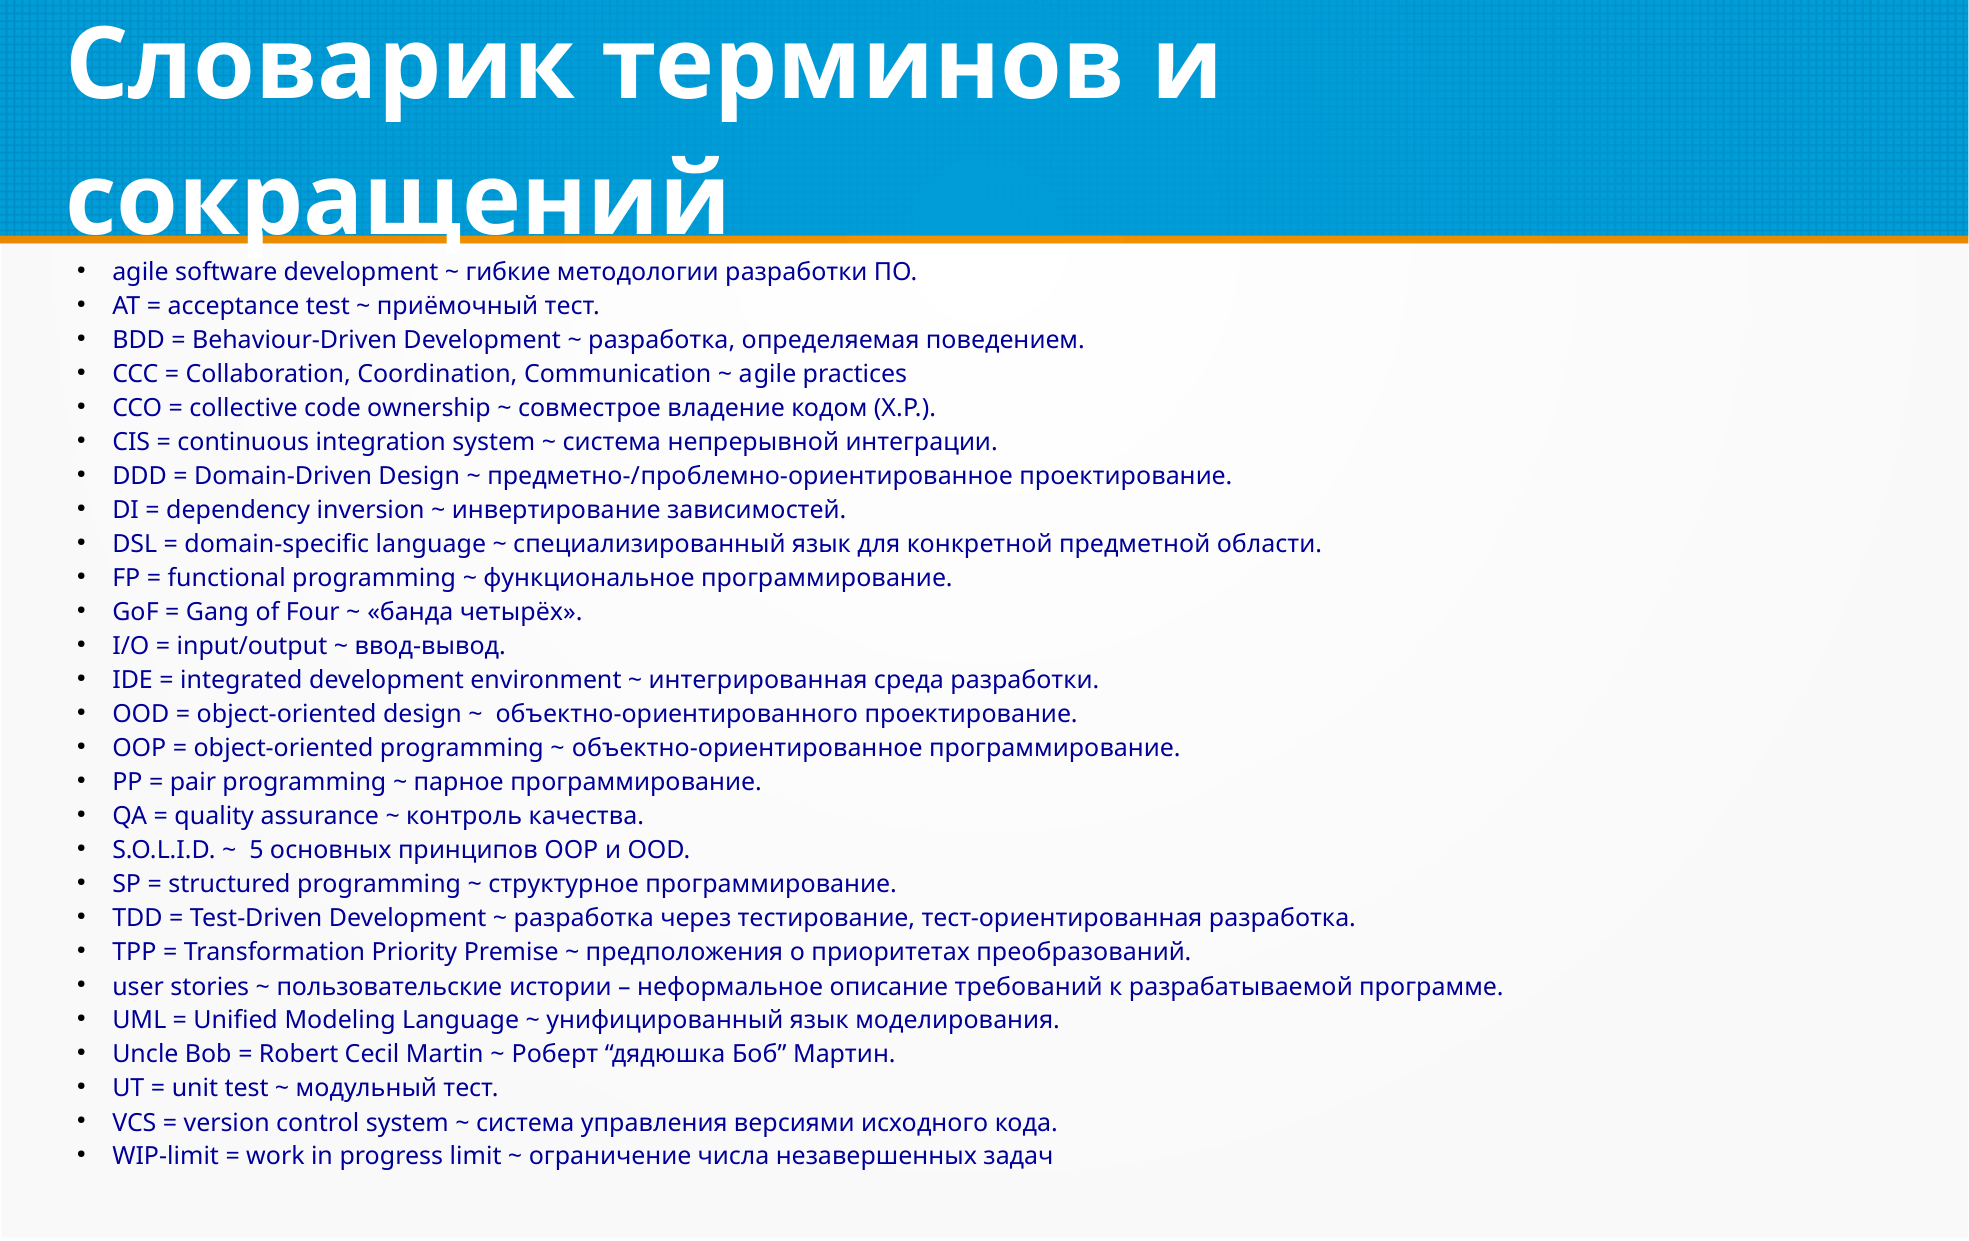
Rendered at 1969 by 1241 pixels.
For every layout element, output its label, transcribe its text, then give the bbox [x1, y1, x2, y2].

picture [263, 234, 447, 247]
text_box Словарик терминов и сокращений [59, 55, 1902, 200]
picture [0, 234, 1969, 1241]
text_box agile software development ~ гибкие методологии разработки ПО. AT = acceptance test ~ приёмочный тест. BDD = Behaviour-Driven Development ~ разработка, определяемая поведением. CCC = Collaboration, Coordination, Communication ~ agile practices CCO = collective code ownership ~ совместрое владение кодом (X.P.). CIS = continuous integration system ~ система непрерывной интеграции. DDD = Domain-Driven Design ~ предметно-/проблемно-ориентированное проектирование. DI = dependency inversion ~ инвертирование зависимостей. DSL = domain-specific language ~ специализированный язык для конкретной предметной области. FP = functional programming ~ функциональное программирование. GoF = Gang of Four ~ «банда четырёх». I/O = input/output ~ ввод-вывод. IDE = integrated development environment ~ интегрированная среда разработки. OOD = object-oriented design ~ объектно-ориентированного проектирование. OOP = object-oriented programming ~ объектно-ориентированное программирование. PP = pair programming ~ парное программирование. QA = quality assurance ~ контроль качества. S.O.L.I.D. ~ 5 основных принципов OOP и OOD. SP = structured programming ~ структурное программирование. TDD = Test-Driven Development ~ разработка через тестирование, тест-ориентированная разработка. TPP = Transformation Priority Premise ~ предположения о приоритетах преобразований. user stories ~ пользовательские истории – неформальное описание требований к разрабатываемой программе. UML = Unified Modeling Language ~ унифицированный язык моделирования. Uncle Bob = Robert Cecil Martin ~ Роберт “дядюшка Боб” Мартин. UT = unit test ~ модульный тест. VCS = version control system ~ cистема управления версиями исходного кода. WIP-limit = work in progress limit ~ ограничение числа незавершенных задач [70, 247, 1902, 1183]
